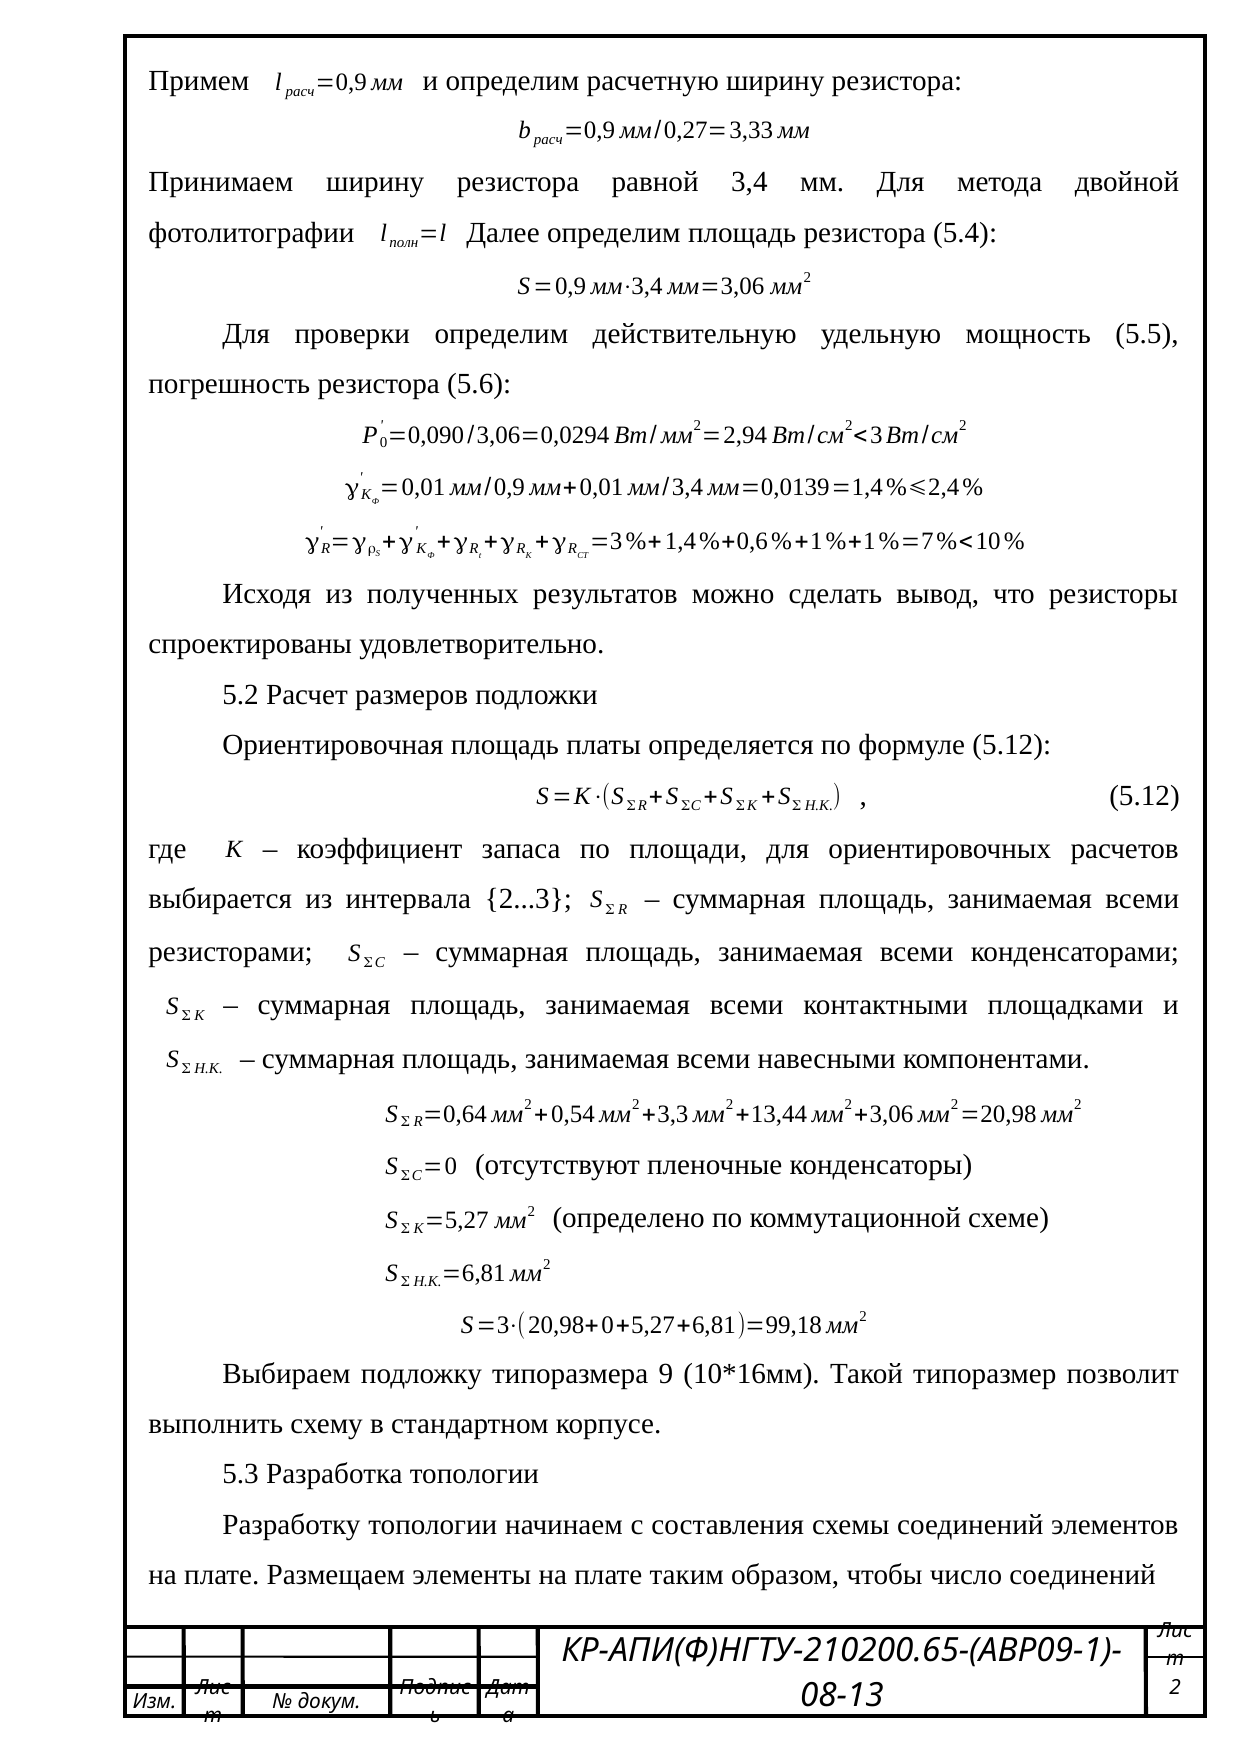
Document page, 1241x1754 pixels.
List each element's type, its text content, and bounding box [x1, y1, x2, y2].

text 5.3 Разработка топологии [148, 1456, 1179, 1490]
text Примем и определим расчетную ширину резистора: [148, 63, 1179, 99]
text Принимаем ширину резистора равной 3,4 мм. Для метода двойной фотолитографии Далее определим площадь резистора (5.4): [148, 164, 1179, 251]
text (определено по коммутационной схеме) [148, 1200, 1179, 1237]
text Разработку топологии начинаем с составления схемы соединений элементов на плате. Размещаем элементы на плате таким образом, чтобы число соединений [148, 1507, 1179, 1591]
text 5.2 Расчет размеров подложки [148, 677, 1179, 711]
text (отсутствуют пленочные конденсаторы) [148, 1147, 1179, 1184]
text Исходя из полученных результатов можно сделать вывод, что резисторы спроектированы удовлетворительно. [148, 576, 1179, 660]
text где – коэффициент запаса по площади, для ориентировочных расчетов выбирается из интервала {2...3};– суммарная площадь, занимаемая всеми резисторами; – суммарная площадь, занимаемая всеми конденсаторами; – суммарная площадь, занимаемая всеми контактными площадками и – суммарная площадь, занимаемая всеми навесными компонентами. [148, 831, 1179, 1077]
text , (5.12) [148, 778, 1179, 814]
text Выбираем подложку типоразмера 9 (10*16мм). Такой типоразмер позволит выполнить схему в стандартном корпусе. [148, 1356, 1179, 1440]
text Для проверки определим действительную удельную мощность (5.5), погрешность резистора (5.6): [148, 316, 1179, 400]
text Ориентировочная площадь платы определяется по формуле (5.12): [148, 727, 1179, 761]
